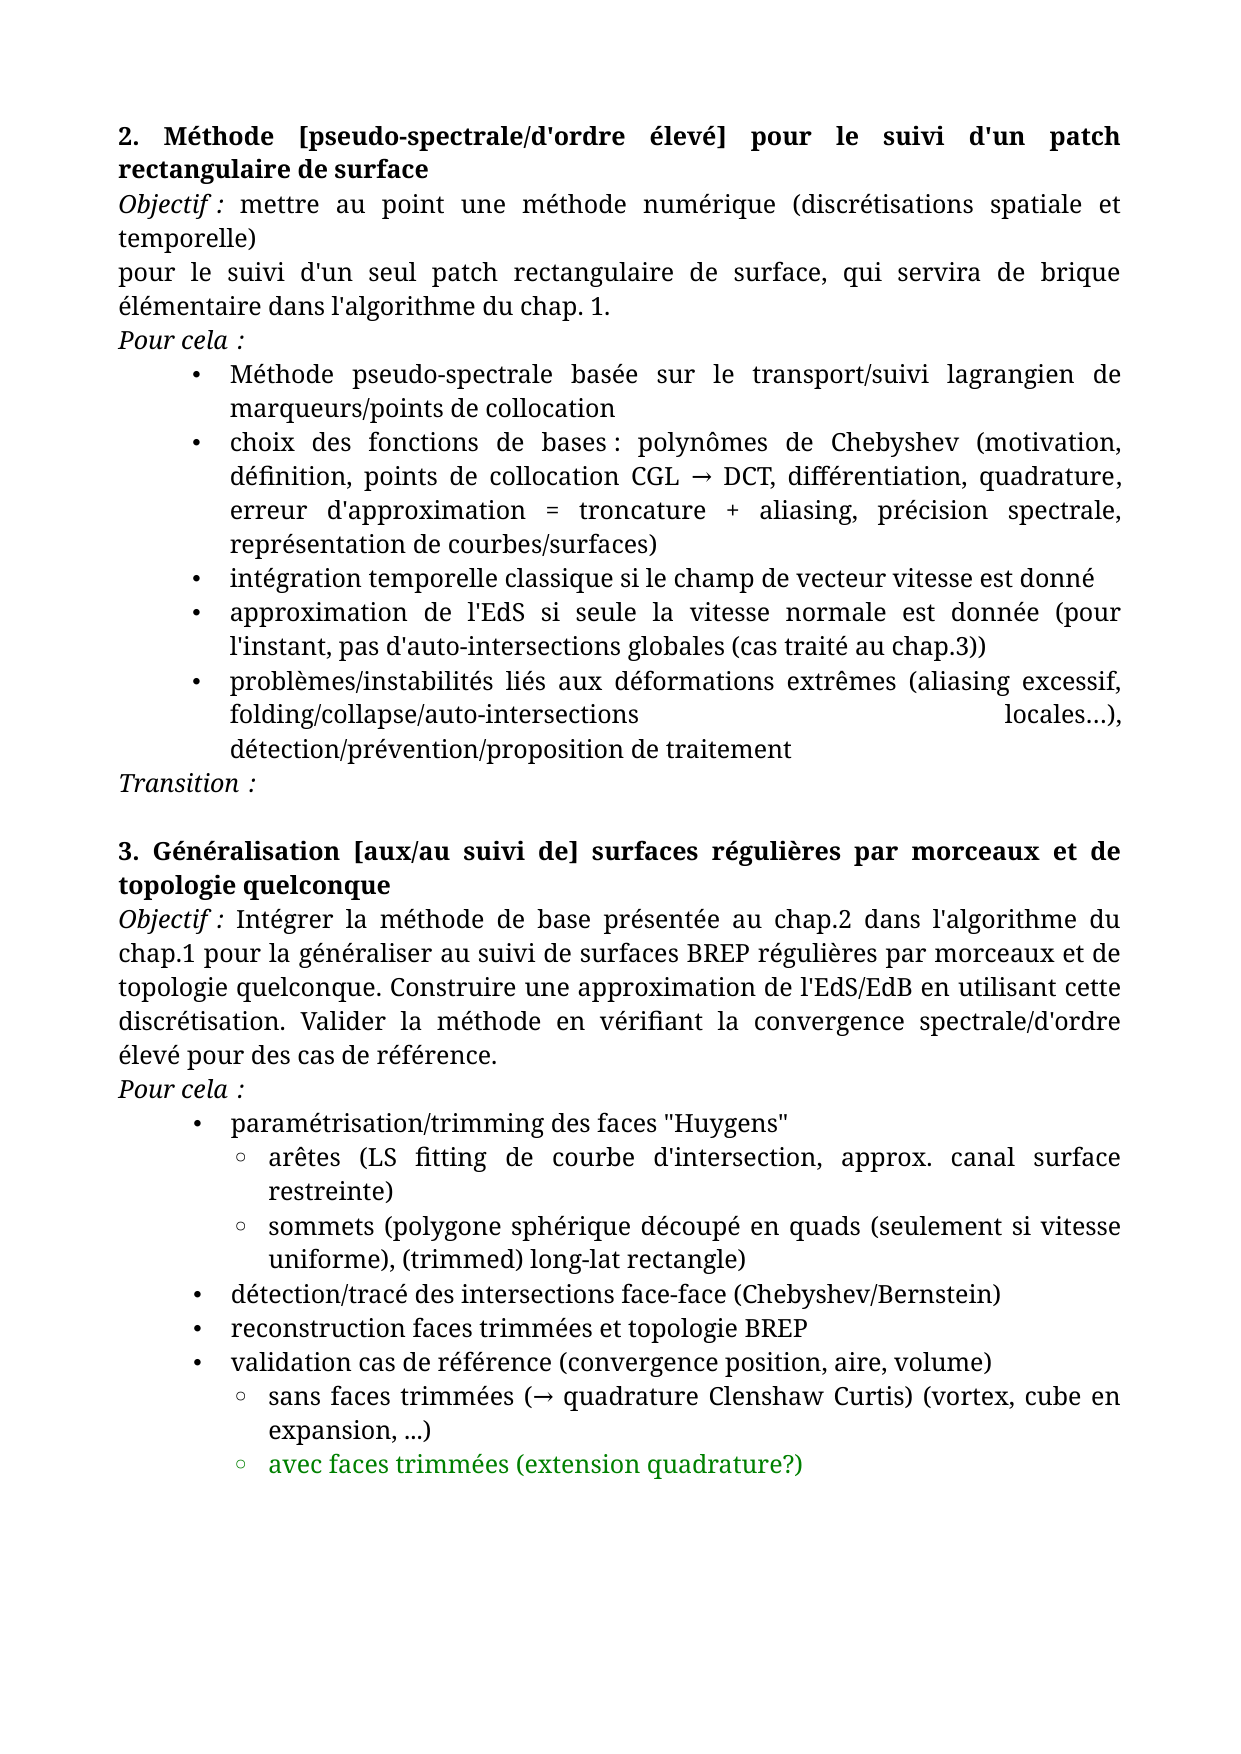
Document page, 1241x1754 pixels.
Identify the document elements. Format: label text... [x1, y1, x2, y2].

text 2. Méthode [pseudo-spectrale/d'ordre élevé] pour le suivi d'un patch rectangulaire de surface [118, 118, 1122, 186]
text Objectif : mettre au point une méthode numérique (discrétisations spatiale et temporelle) [118, 186, 1122, 254]
list arêtes (LS fitting de courbe d'intersection, approx. canal surface restreinte) [231, 1140, 1122, 1208]
text Pour cela : [118, 1072, 1122, 1106]
list avec faces trimmées (extension quadrature?) [231, 1447, 1122, 1481]
list validation cas de référence (convergence position, aire, volume) [193, 1344, 1122, 1378]
text Transition : [118, 765, 1122, 799]
list sommets (polygone sphérique découpé en quads (seulement si vitesse uniforme), (trimmed) long-lat rectangle) [231, 1208, 1122, 1276]
list reconstruction faces trimmées et topologie BREP [193, 1310, 1122, 1344]
list sans faces trimmées (→ quadrature Clenshaw Curtis) (vortex, cube en expansion, ...) [231, 1378, 1122, 1447]
text 3. Généralisation [aux/au suivi de] surfaces régulières par morceaux et de topologie quelconque [118, 833, 1122, 902]
text pour le suivi d'un seul patch rectangulaire de surface, qui servira de brique élémentaire dans l'algorithme du chap. 1. [118, 254, 1122, 322]
list intégration temporelle classique si le champ de vecteur vitesse est donné [192, 561, 1122, 595]
text Objectif : Intégrer la méthode de base présentée au chap.2 dans l'algorithme du chap.1 pour la généraliser au suivi de surfaces BREP régulières par morceaux et de topologie quelconque. Construire une approximation de l'EdS/EdB en utilisant cette discrétisation. Valider la méthode en vérifiant la convergence spectrale/d'ordre élevé pour des cas de référence. [118, 902, 1122, 1072]
list détection/tracé des intersections face-face (Chebyshev/Bernstein) [193, 1276, 1122, 1310]
list problèmes/instabilités liés aux déformations extrêmes (aliasing excessif, folding/collapse/auto-intersections locales…), détection/prévention/proposition de traitement [192, 663, 1122, 765]
text Pour cela : [118, 322, 1122, 357]
list approximation de l'EdS si seule la vitesse normale est donnée (pour l'instant, pas d'auto-intersections globales (cas traité au chap.3)) [192, 595, 1122, 663]
list choix des fonctions de bases : polynômes de Chebyshev (motivation, définition, points de collocation CGL → DCT, différentiation, quadrature, erreur d'approximation = troncature + aliasing, précision spectrale, représentation de courbes/surfaces) [192, 425, 1122, 561]
list paramétrisation/trimming des faces "Huygens" [193, 1106, 1122, 1140]
list Méthode pseudo-spectrale basée sur le transport/suivi lagrangien de marqueurs/points de collocation [192, 357, 1122, 425]
